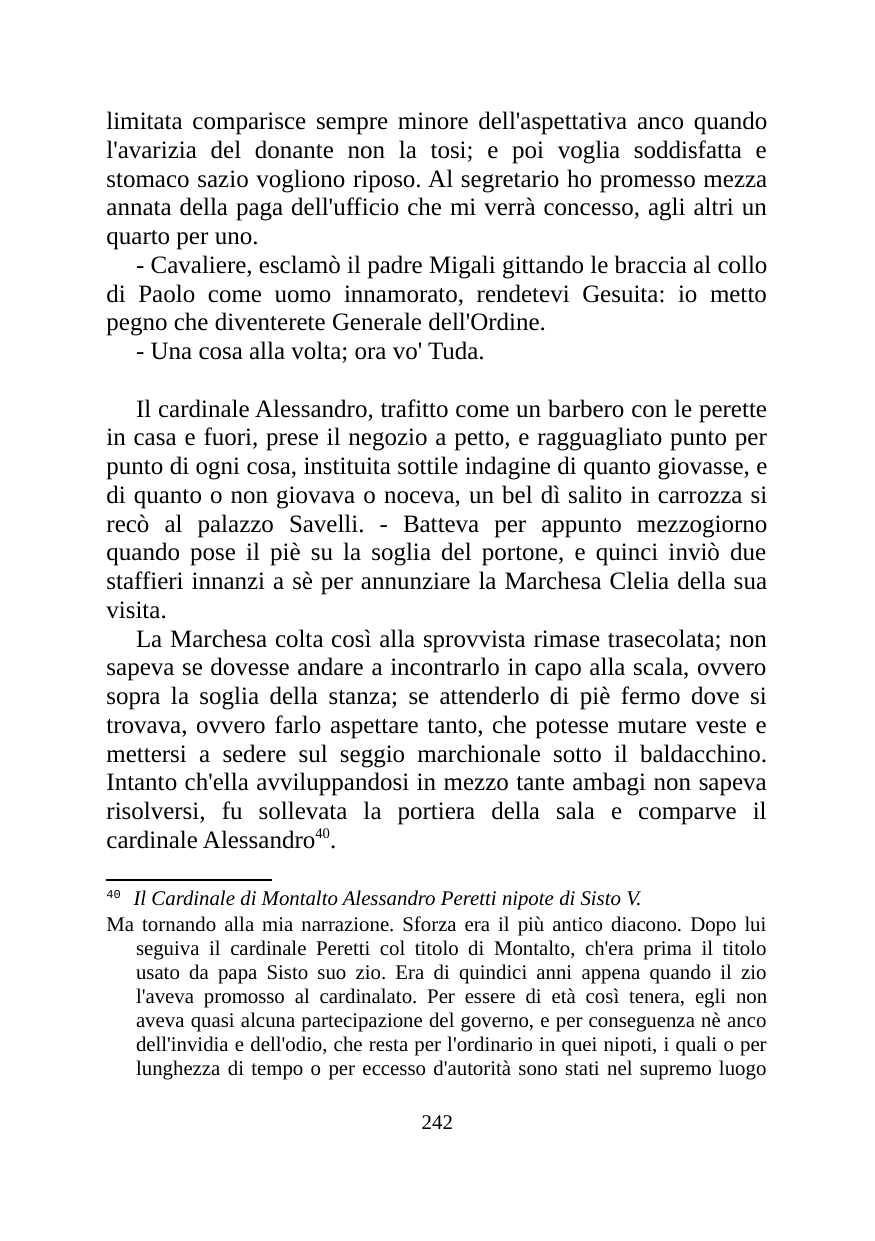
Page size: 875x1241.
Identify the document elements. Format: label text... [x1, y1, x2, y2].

text - Una cosa alla volta; ora vo' Tuda. [106, 336, 768, 365]
text La Marchesa colta così alla sprovvista rimase trasecolata; non sapeva se dovesse andare a incontrarlo in capo alla scala, ovvero sopra la soglia della stanza; se attenderlo di piè fermo dove si trovava, ovvero farlo aspettare tanto, che potesse mutare veste e mettersi a sedere sul seggio marchionale sotto il baldacchino. Intanto ch'ella avviluppandosi in mezzo tante ambagi non sapeva risolversi, fu sollevata la portiera della sala e comparve il cardinale Alessandro. [106, 624, 768, 854]
text Il cardinale Alessandro, trafitto come un barbero con le perette in casa e fuori, prese il negozio a petto, e ragguagliato punto per punto di ogni cosa, instituita sottile indagine di quanto giovasse, e di quanto o non giovava o noceva, un bel dì salito in carrozza si recò al palazzo Savelli. - Batteva per appunto mezzogiorno quando pose il piè su la soglia del portone, e quinci inviò due staffieri innanzi a sè per annunziare la Marchesa Clelia della sua visita. [106, 394, 768, 624]
text limitata comparisce sempre minore dell'aspettativa anco quando l'avarizia del donante non la tosi; e poi voglia soddisfatta e stomaco sazio vogliono riposo. Al segretario ho promesso mezza annata della paga dell'ufficio che mi verrà concesso, agli altri un quarto per uno. [106, 106, 768, 250]
text Ma tornando alla mia narrazione. Sforza era il più antico diacono. Dopo lui seguiva il cardinale Peretti col titolo di Montalto, ch'era prima il titolo usato da papa Sisto suo zio. Era di quindici anni appena quando il zio l'aveva promosso al cardinalato. Per essere di età così tenera, egli non aveva quasi alcuna partecipazione del governo, e per conseguenza nè anco dell'invidia e dell'odio, che resta per l'ordinario in quei nipoti, i quali o per lunghezza di tempo o per eccesso d'autorità sono stati nel supremo luogo [106, 912, 768, 1080]
text Il Cardinale di Montalto Alessandro Peretti nipote di Sisto V. [106, 886, 768, 912]
text - Cavaliere, esclamò il padre Migali gittando le braccia al collo di Paolo come uomo innamorato, rendetevi Gesuita: io metto pegno che diventerete Generale dell'Ordine. [106, 250, 768, 336]
